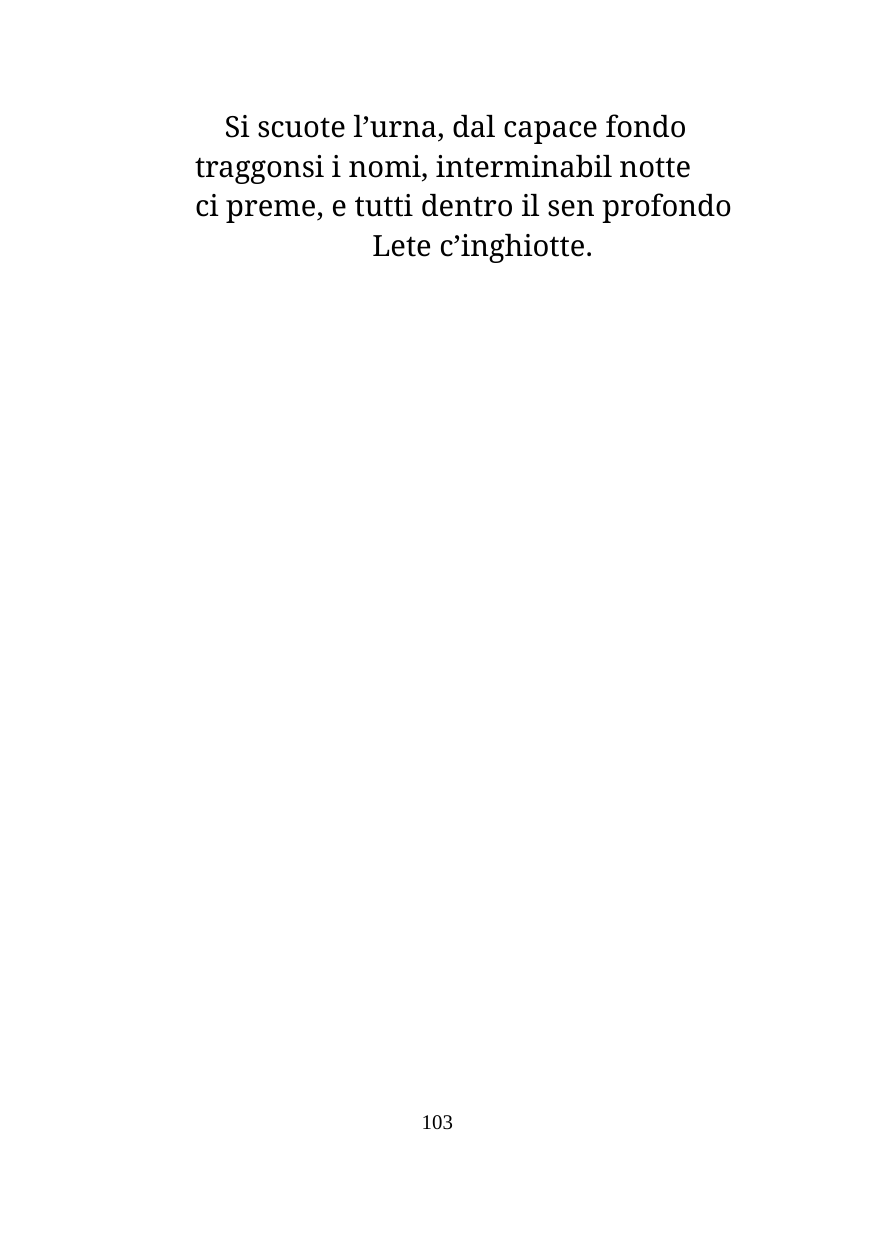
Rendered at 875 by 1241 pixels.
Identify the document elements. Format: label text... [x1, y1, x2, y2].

text Si scuote l’urna, dal capace fondo traggonsi i nomi, interminabil notte ci preme, e tutti dentro il sen profondo [195, 106, 768, 225]
text Lete c’inghiotte. [342, 225, 768, 265]
